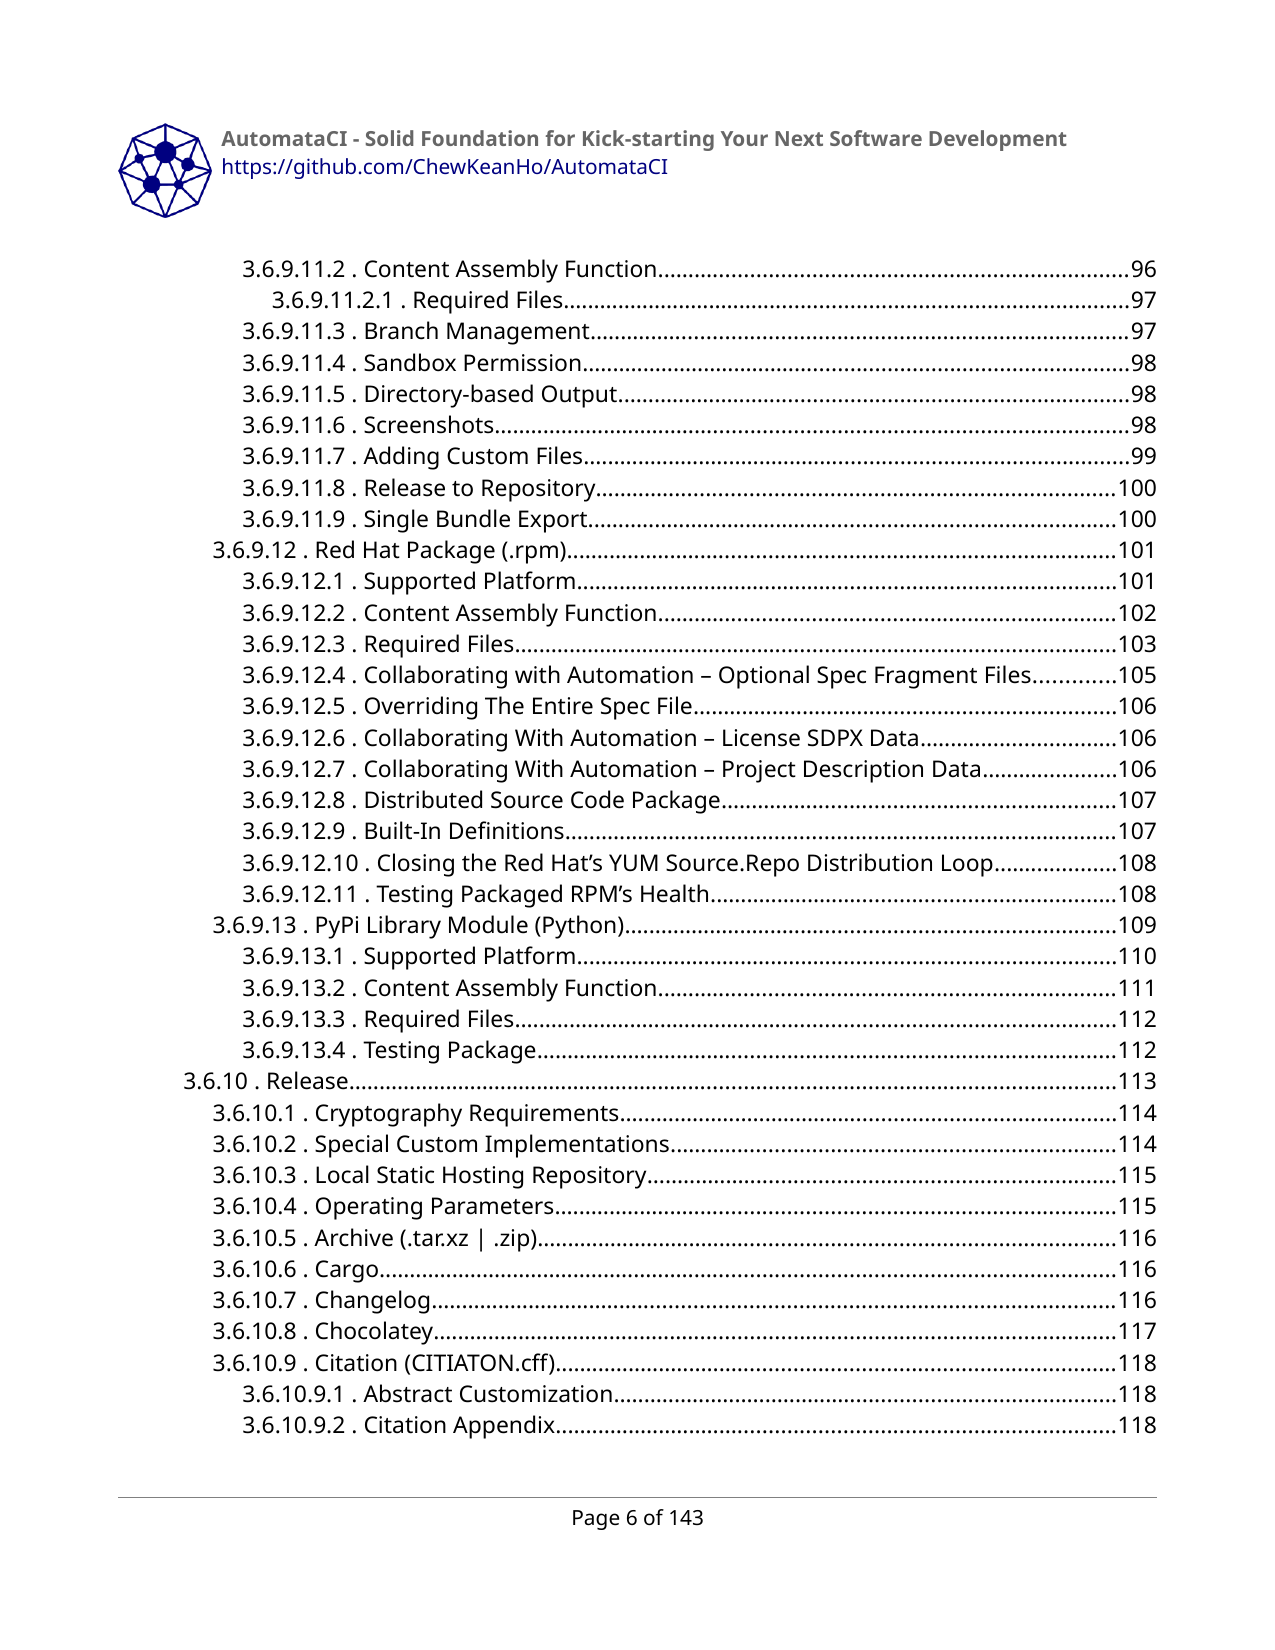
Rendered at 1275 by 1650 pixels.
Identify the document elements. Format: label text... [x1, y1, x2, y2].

text 3.6.9.12.1 . Supported Platform 101 [236, 565, 1157, 597]
text 3.6.9.11.4 . Sandbox Permission 98 [236, 347, 1157, 378]
text 3.6.10.6 . Cargo 116 [207, 1253, 1157, 1284]
text 3.6.10.4 . Operating Parameters 115 [207, 1190, 1157, 1222]
text 3.6.9.13.1 . Supported Platform 110 [236, 940, 1157, 972]
text 3.6.9.11.7 . Adding Custom Files 99 [236, 440, 1157, 472]
text 3.6.9.11.2 . Content Assembly Function 96 [236, 253, 1157, 284]
text 3.6.9.12.7 . Collaborating With Automation – Project Description Data 106 [236, 753, 1157, 784]
text 3.6.9.11.5 . Directory-based Output 98 [236, 378, 1157, 409]
text 3.6.9.11.6 . Screenshots 98 [236, 409, 1157, 440]
text 3.6.10.9 . Citation (CITIATON.cff) 118 [207, 1347, 1157, 1378]
text 3.6.9.12.9 . Built-In Definitions 107 [236, 815, 1157, 847]
text 3.6.10.9.1 . Abstract Customization 118 [236, 1378, 1157, 1409]
text 3.6.9.13.3 . Required Files 112 [236, 1003, 1157, 1034]
text 3.6.10.1 . Cryptography Requirements 114 [207, 1097, 1157, 1128]
text 3.6.9.13 . PyPi Library Module (Python) 109 [207, 909, 1157, 940]
text 3.6.9.12.8 . Distributed Source Code Package 107 [236, 784, 1157, 815]
text 3.6.9.11.3 . Branch Management 97 [236, 315, 1157, 347]
text 3.6.9.11.2.1 . Required Files 97 [266, 284, 1157, 315]
text 3.6.10.2 . Special Custom Implementations 114 [207, 1128, 1157, 1159]
text 3.6.10.9.2 . Citation Appendix 118 [236, 1409, 1157, 1440]
text 3.6.9.12.3 . Required Files 103 [236, 628, 1157, 659]
text 3.6.9.12.5 . Overriding The Entire Spec File 106 [236, 690, 1157, 722]
text 3.6.10.5 . Archive (.tar.xz | .zip) 116 [207, 1222, 1157, 1253]
text 3.6.9.11.9 . Single Bundle Export 100 [236, 503, 1157, 534]
picture [118, 123, 212, 218]
text 3.6.10.7 . Changelog 116 [207, 1284, 1157, 1315]
text 3.6.9.12.11 . Testing Packaged RPM’s Health 108 [236, 878, 1157, 909]
text 3.6.9.13.4 . Testing Package 112 [236, 1034, 1157, 1065]
text 3.6.9.12.6 . Collaborating With Automation – License SDPX Data 106 [236, 722, 1157, 753]
text 3.6.10.8 . Chocolatey 117 [207, 1315, 1157, 1347]
text 3.6.9.12.4 . Collaborating with Automation – Optional Spec Fragment Files 105 [236, 659, 1157, 690]
text 3.6.9.12 . Red Hat Package (.rpm) 101 [207, 534, 1157, 565]
text 3.6.9.13.2 . Content Assembly Function 111 [236, 972, 1157, 1003]
text 3.6.10 . Release 113 [177, 1065, 1157, 1097]
text 3.6.9.11.8 . Release to Repository 100 [236, 472, 1157, 503]
text 3.6.9.12.2 . Content Assembly Function 102 [236, 597, 1157, 628]
text 3.6.9.12.10 . Closing the Red Hat’s YUM Source.Repo Distribution Loop 108 [236, 847, 1157, 878]
text 3.6.10.3 . Local Static Hosting Repository 115 [207, 1159, 1157, 1190]
